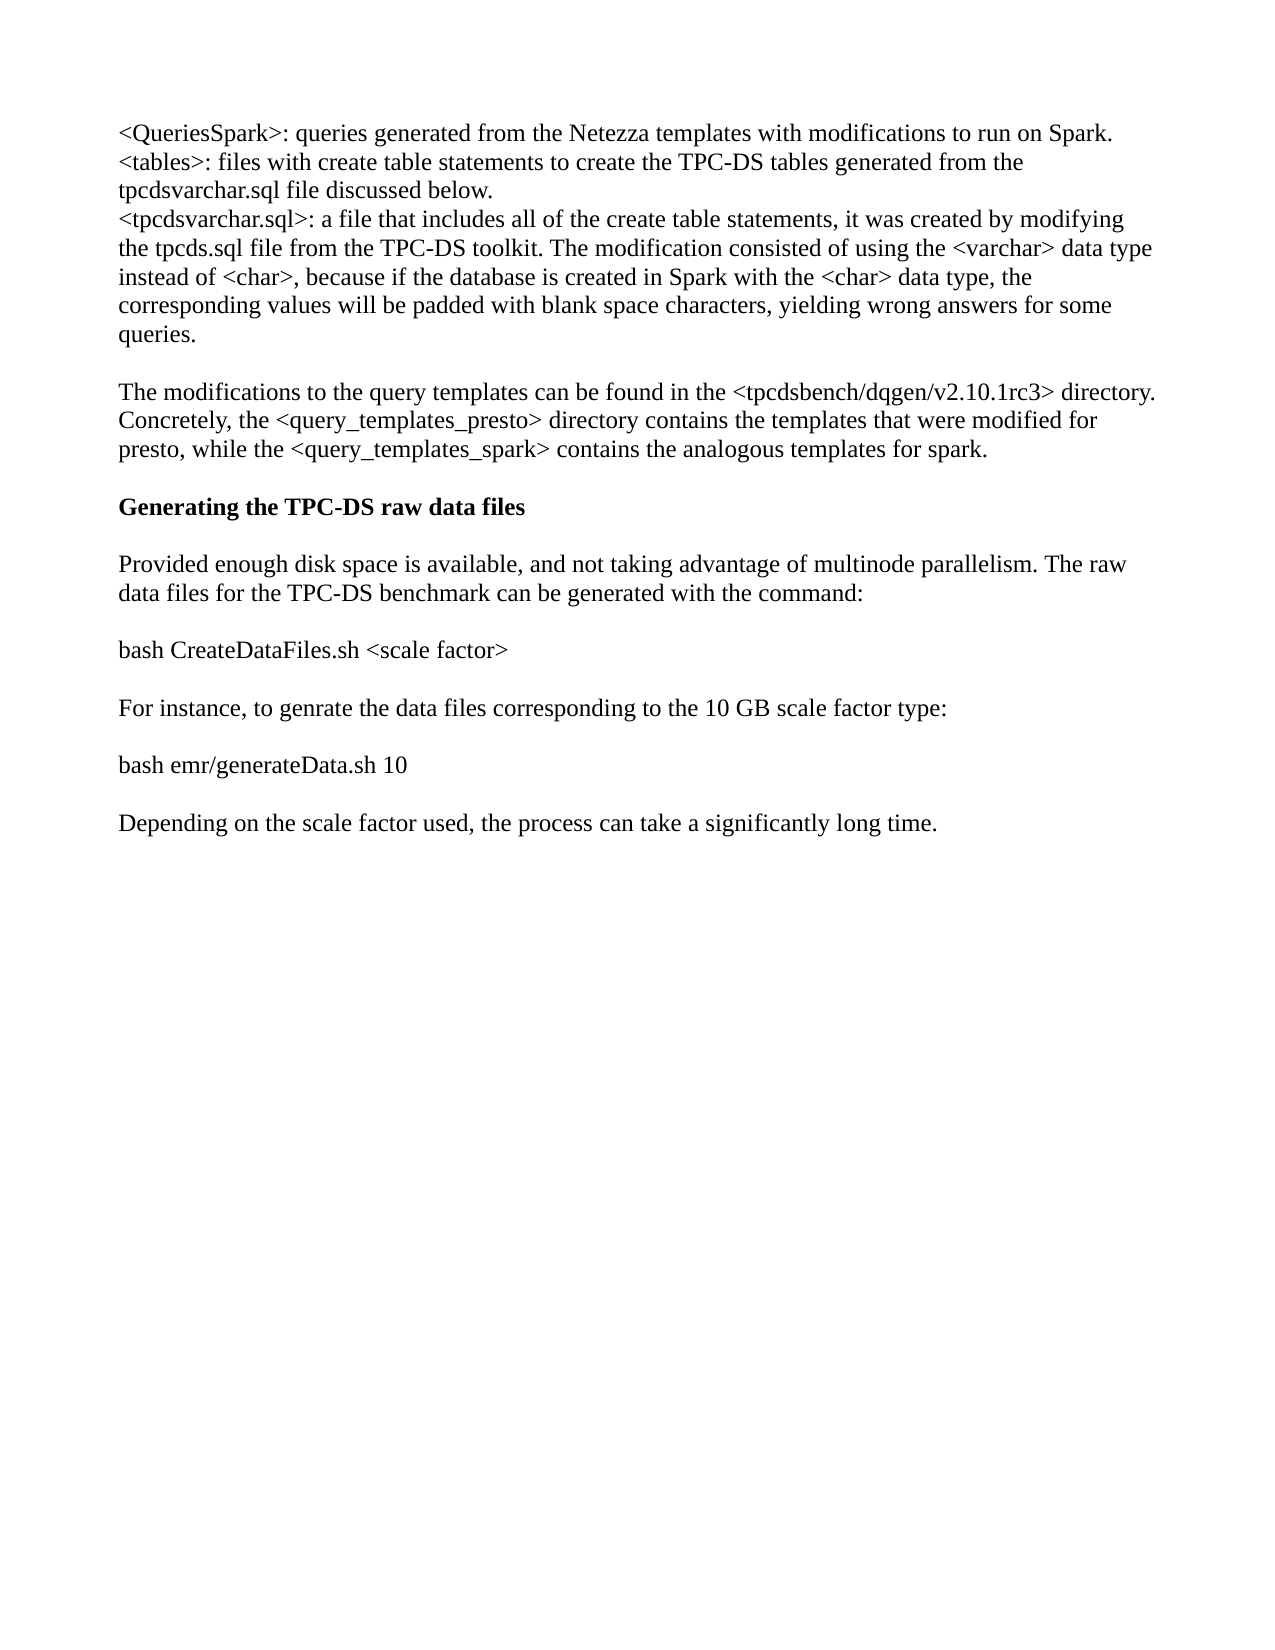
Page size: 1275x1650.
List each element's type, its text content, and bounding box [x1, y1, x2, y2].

text For instance, to genrate the data files corresponding to the 10 GB scale factor type: [118, 693, 1157, 722]
text bash CreateDataFiles.sh <scale factor> [118, 636, 1157, 664]
text bash emr/generateData.sh 10 [118, 751, 1157, 779]
text <QueriesSpark>: queries generated from the Netezza templates with modifications to run on Spark. [118, 118, 1157, 147]
text Generating the TPC-DS raw data files [118, 492, 1157, 521]
text Depending on the scale factor used, the process can take a significantly long time. [118, 808, 1157, 837]
text Provided enough disk space is available, and not taking advantage of multinode parallelism. The raw data files for the TPC-DS benchmark can be generated with the command: [118, 549, 1157, 607]
text The modifications to the query templates can be found in the <tpcdsbench/dqgen/v2.10.1rc3> directory. Concretely, the <query_templates_presto> directory contains the templates that were modified for presto, while the <query_templates_spark> contains the analogous templates for spark. [118, 377, 1157, 463]
text <tpcdsvarchar.sql>: a file that includes all of the create table statements, it was created by modifying the tpcds.sql file from the TPC-DS toolkit. The modification consisted of using the <varchar> data type instead of <char>, because if the database is created in Spark with the <char> data type, the corresponding values will be padded with blank space characters, yielding wrong answers for some queries. [118, 204, 1157, 348]
text <tables>: files with create table statements to create the TPC-DS tables generated from the tpcdsvarchar.sql file discussed below. [118, 147, 1157, 204]
